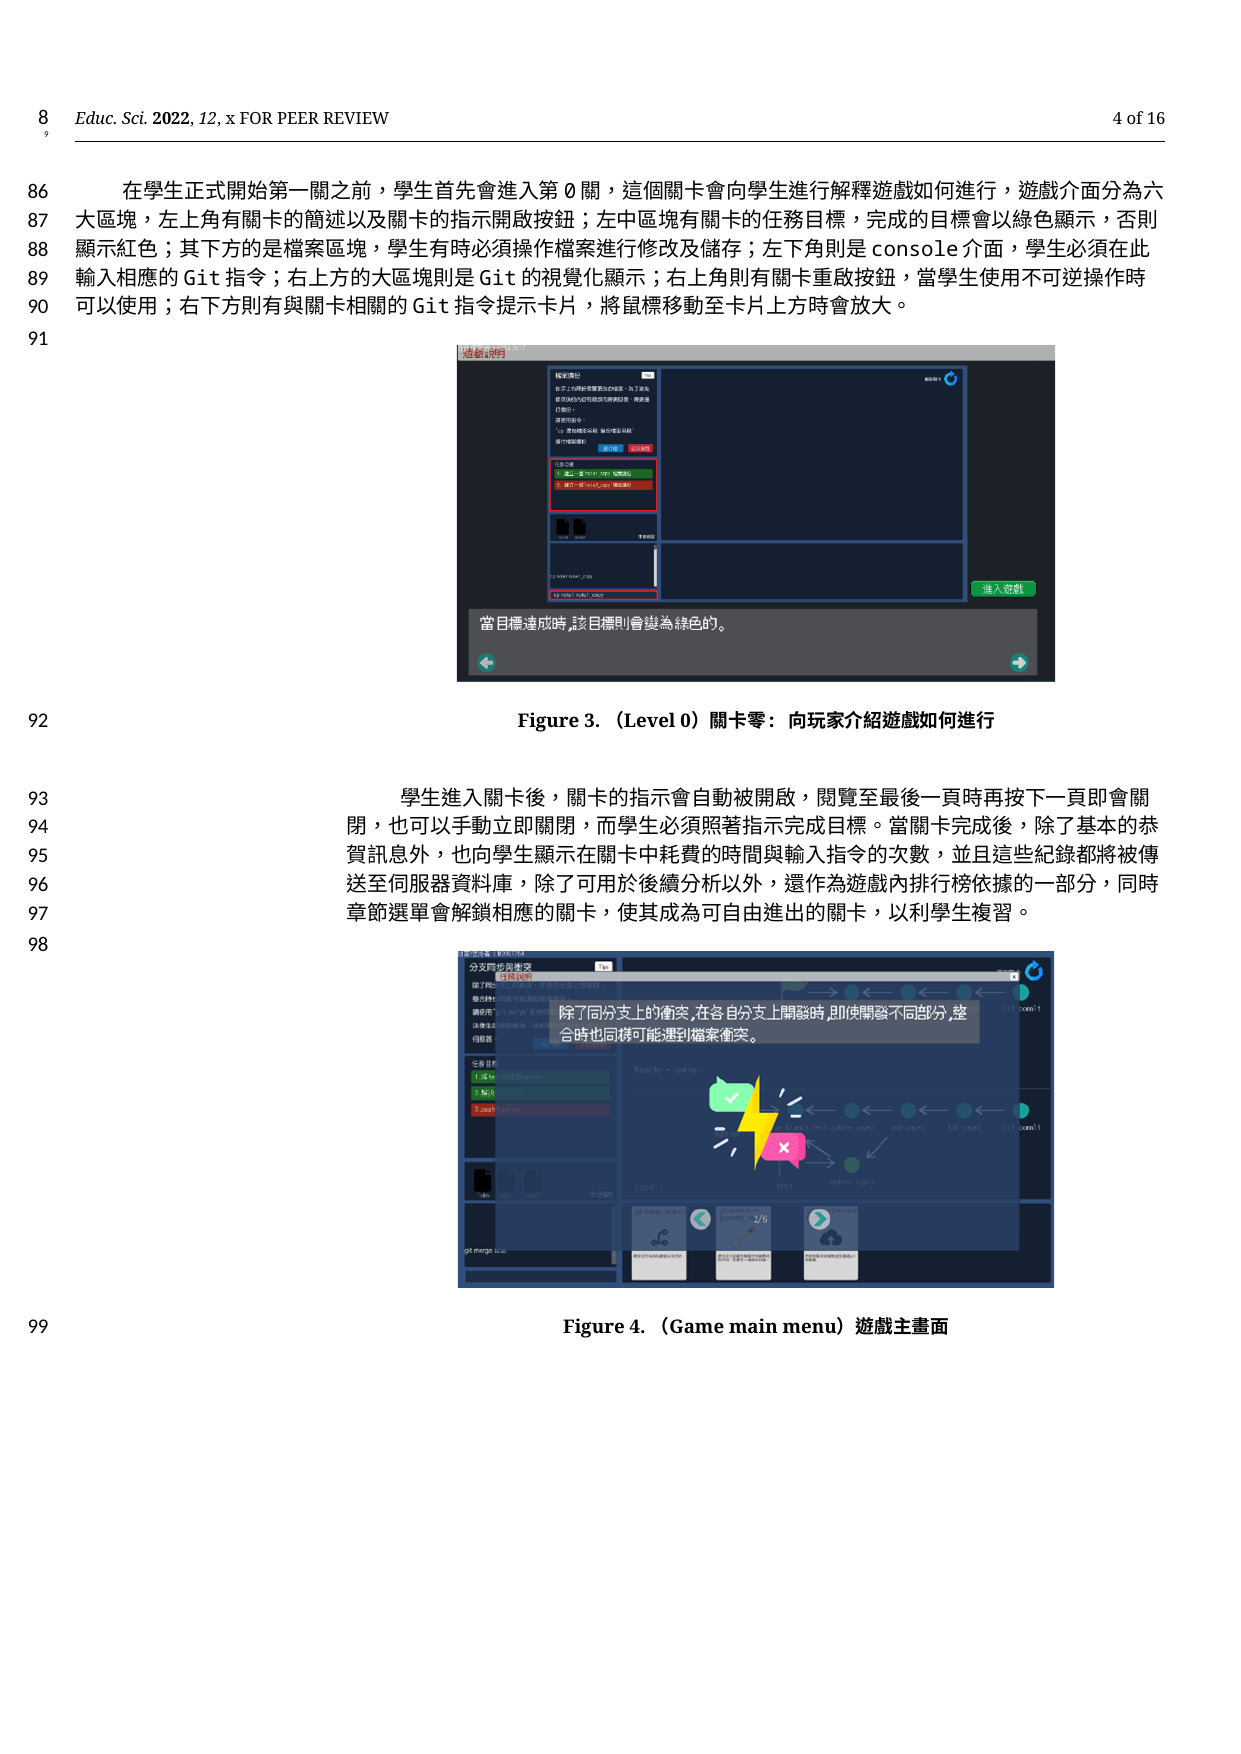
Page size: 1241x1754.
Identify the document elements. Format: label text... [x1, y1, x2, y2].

text Figure 3. （Level 0）關卡零: 向玩家介紹遊戲如何進行 [347, 707, 1165, 732]
subtitle 在學生正式開始第一關之前，學生首先會進入第0關，這個關卡會向學生進行解釋遊戲如何進行，遊戲介面分為六大區塊，左上角有關卡的簡述以及關卡的指示開啟按鈕；左中區塊有關卡的任務目標，完成的目標會以綠色顯示，否則顯示紅色；其下方的是檔案區塊，學生有時必須操作檔案進行修改及儲存；左下角則是console介面，學生必須在此輸入相應的Git指令；右上方的大區塊則是Git的視覺化顯示；右上角則有關卡重啟按鈕，當學生使用不可逆操作時可以使用；右下方則有與關卡相關的Git指令提示卡片，將鼠標移動至卡片上方時會放大。 [75, 176, 1165, 320]
text Figure 4. （Game main menu）遊戲主畫面 [347, 1313, 1165, 1338]
subtitle 學生進入關卡後，關卡的指示會自動被開啟，閱覽至最後一頁時再按下一頁即會關閉，也可以手動立即關閉，而學生必須照著指示完成目標。當關卡完成後，除了基本的恭賀訊息外，也向學生顯示在關卡中耗費的時間與輸入指令的次數，並且這些紀錄都將被傳送至伺服器資料庫，除了可用於後續分析以外，還作為遊戲內排行榜依據的一部分，同時章節選單會解鎖相應的關卡，使其成為可自由進出的關卡，以利學生複習。 [347, 782, 1165, 926]
